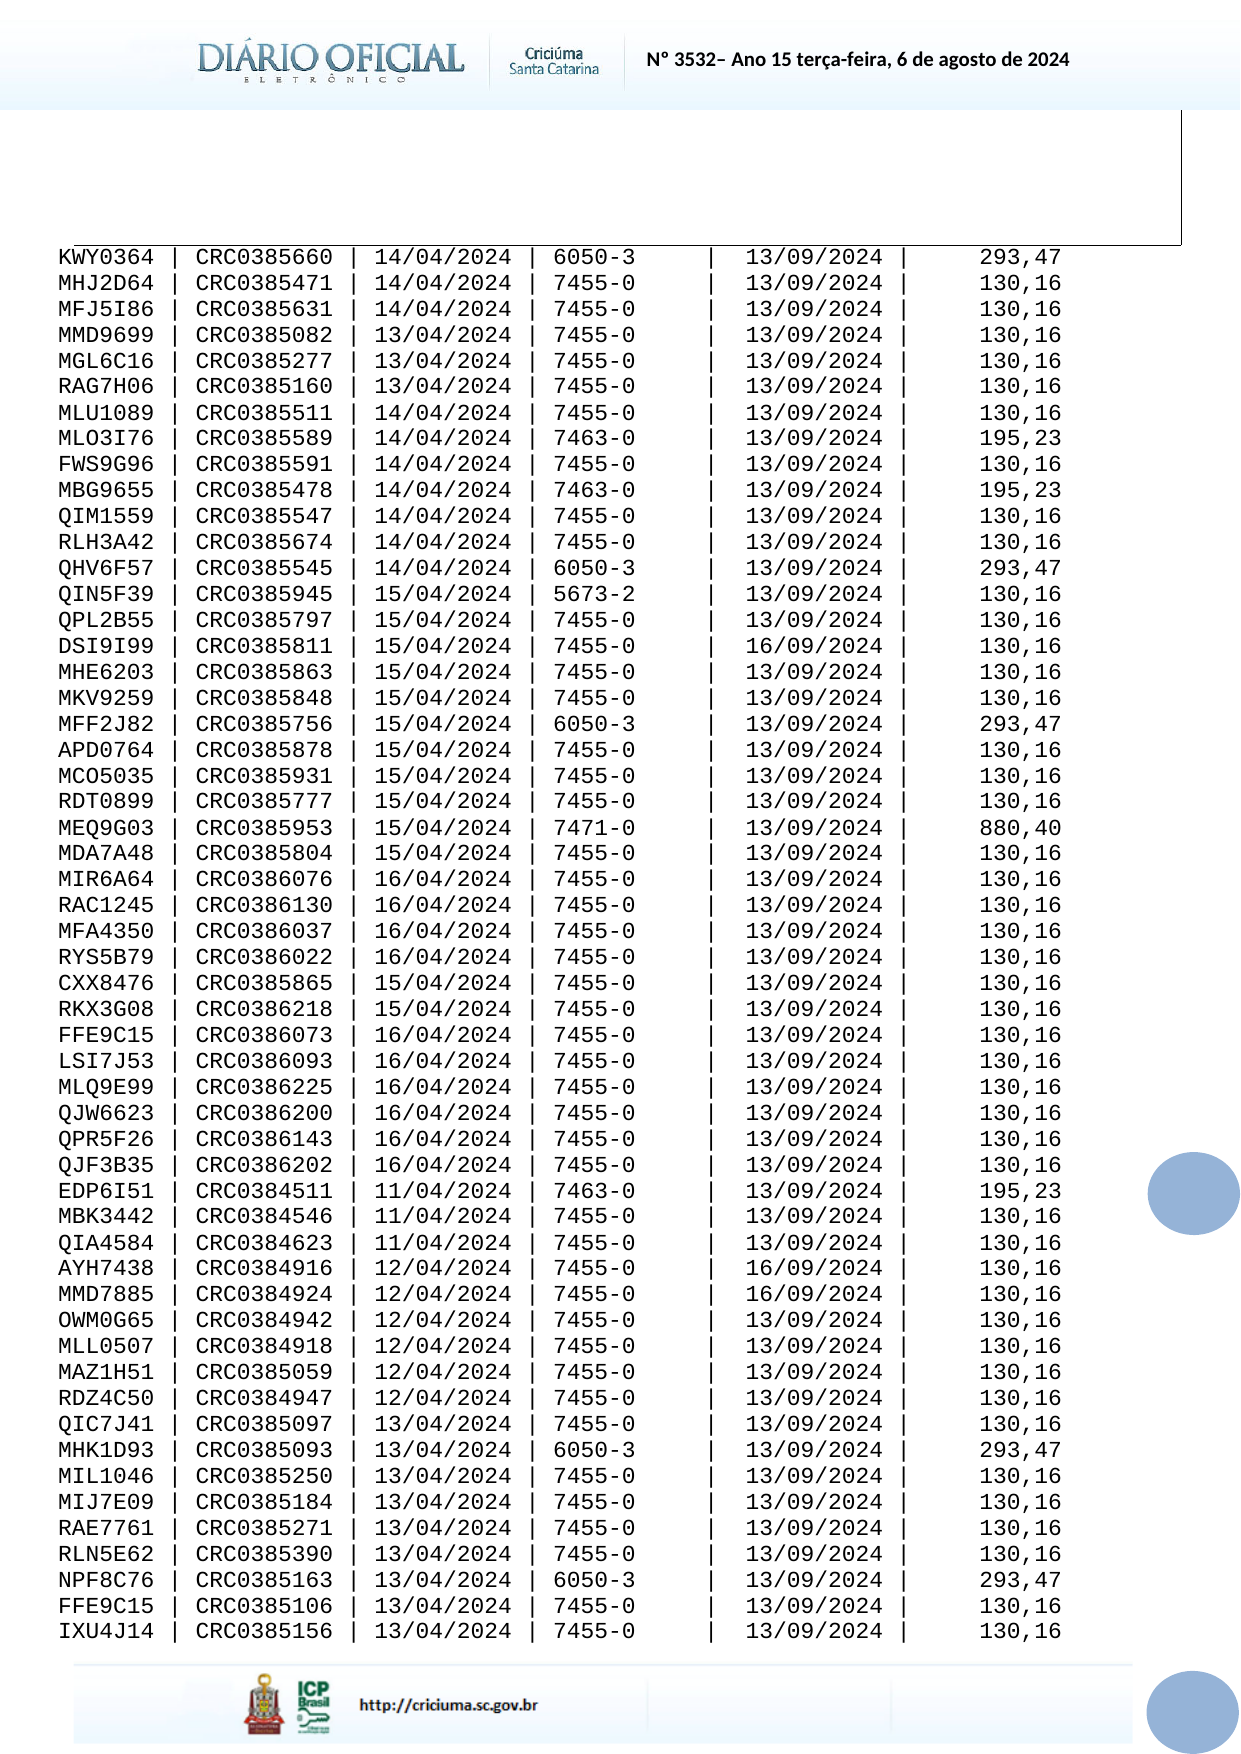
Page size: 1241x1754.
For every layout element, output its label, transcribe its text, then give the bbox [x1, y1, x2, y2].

text MFF2J82 | CRC0385756 | 15/04/2024 | 6050-3 | 13/09/2024 | 293,47 [44, 712, 1181, 738]
text RKX3G08 | CRC0386218 | 15/04/2024 | 7455-0 | 13/09/2024 | 130,16 [44, 997, 1181, 1023]
text RAE7761 | CRC0385271 | 13/04/2024 | 7455-0 | 13/09/2024 | 130,16 [44, 1516, 1181, 1542]
text MLL0507 | CRC0384918 | 12/04/2024 | 7455-0 | 13/09/2024 | 130,16 [44, 1334, 1181, 1361]
text MHK1D93 | CRC0385093 | 13/04/2024 | 6050-3 | 13/09/2024 | 293,47 [44, 1438, 1181, 1464]
text NPF8C76 | CRC0385163 | 13/04/2024 | 6050-3 | 13/09/2024 | 293,47 [44, 1568, 1181, 1594]
text QJF3B35 | CRC0386202 | 16/04/2024 | 7455-0 | 13/09/2024 | 130,16 [44, 1153, 1180, 1179]
text MLU1089 | CRC0385511 | 14/04/2024 | 7455-0 | 13/09/2024 | 130,16 [44, 401, 1181, 427]
text QIC7J41 | CRC0385097 | 13/04/2024 | 7455-0 | 13/09/2024 | 130,16 [44, 1412, 1181, 1438]
text EDP6I51 | CRC0384511 | 11/04/2024 | 7463-0 | 13/09/2024 | 195,23 [44, 1179, 1150, 1205]
text QIA4584 | CRC0384623 | 11/04/2024 | 7455-0 | 13/09/2024 | 130,16 [44, 1231, 1181, 1257]
text AYH7438 | CRC0384916 | 12/04/2024 | 7455-0 | 16/09/2024 | 130,16 [44, 1257, 1181, 1283]
text IXU4J14 | CRC0385156 | 13/04/2024 | 7455-0 | 13/09/2024 | 130,16 [44, 1620, 1181, 1646]
text RLH3A42 | CRC0385674 | 14/04/2024 | 7455-0 | 13/09/2024 | 130,16 [44, 531, 1181, 556]
text QHV6F57 | CRC0385545 | 14/04/2024 | 6050-3 | 13/09/2024 | 293,47 [44, 556, 1181, 582]
text RDZ4C50 | CRC0384947 | 12/04/2024 | 7455-0 | 13/09/2024 | 130,16 [44, 1386, 1181, 1412]
text MIJ7E09 | CRC0385184 | 13/04/2024 | 7455-0 | 13/09/2024 | 130,16 [44, 1490, 1181, 1516]
text MBG9655 | CRC0385478 | 14/04/2024 | 7463-0 | 13/09/2024 | 195,23 [44, 479, 1181, 504]
text QJW6623 | CRC0386200 | 16/04/2024 | 7455-0 | 13/09/2024 | 130,16 [44, 1101, 1181, 1127]
text QPR5F26 | CRC0386143 | 16/04/2024 | 7455-0 | 13/09/2024 | 130,16 [44, 1127, 1181, 1153]
text RLN5E62 | CRC0385390 | 13/04/2024 | 7455-0 | 13/09/2024 | 130,16 [44, 1542, 1181, 1568]
text QPL2B55 | CRC0385797 | 15/04/2024 | 7455-0 | 13/09/2024 | 130,16 [44, 608, 1181, 634]
text MEQ9G03 | CRC0385953 | 15/04/2024 | 7471-0 | 13/09/2024 | 880,40 [44, 816, 1181, 842]
text MHJ2D64 | CRC0385471 | 14/04/2024 | 7455-0 | 13/09/2024 | 130,16 [44, 271, 1181, 297]
text MBK3442 | CRC0384546 | 11/04/2024 | 7455-0 | 13/09/2024 | 130,16 [44, 1205, 1171, 1231]
text MMD9699 | CRC0385082 | 13/04/2024 | 7455-0 | 13/09/2024 | 130,16 [44, 323, 1181, 349]
text MIR6A64 | CRC0386076 | 16/04/2024 | 7455-0 | 13/09/2024 | 130,16 [44, 868, 1181, 894]
text MIL1046 | CRC0385250 | 13/04/2024 | 7455-0 | 13/09/2024 | 130,16 [44, 1464, 1181, 1490]
text FFE9C15 | CRC0385106 | 13/04/2024 | 7455-0 | 13/09/2024 | 130,16 [44, 1594, 1181, 1620]
text KWY0364 | CRC0385660 | 14/04/2024 | 6050-3 | 13/09/2024 | 293,47 [44, 245, 1181, 271]
text RDT0899 | CRC0385777 | 15/04/2024 | 7455-0 | 13/09/2024 | 130,16 [44, 790, 1181, 816]
text RAG7H06 | CRC0385160 | 13/04/2024 | 7455-0 | 13/09/2024 | 130,16 [44, 375, 1181, 401]
text FFE9C15 | CRC0386073 | 16/04/2024 | 7455-0 | 13/09/2024 | 130,16 [44, 1023, 1181, 1049]
text QIN5F39 | CRC0385945 | 15/04/2024 | 5673-2 | 13/09/2024 | 130,16 [44, 582, 1181, 608]
text MLQ9E99 | CRC0386225 | 16/04/2024 | 7455-0 | 13/09/2024 | 130,16 [44, 1075, 1181, 1101]
text MLO3I76 | CRC0385589 | 14/04/2024 | 7463-0 | 13/09/2024 | 195,23 [44, 427, 1181, 453]
text RAC1245 | CRC0386130 | 16/04/2024 | 7455-0 | 13/09/2024 | 130,16 [44, 894, 1181, 919]
text MAZ1H51 | CRC0385059 | 12/04/2024 | 7455-0 | 13/09/2024 | 130,16 [44, 1361, 1181, 1386]
text DSI9I99 | CRC0385811 | 15/04/2024 | 7455-0 | 16/09/2024 | 130,16 [44, 634, 1181, 660]
text RYS5B79 | CRC0386022 | 16/04/2024 | 7455-0 | 13/09/2024 | 130,16 [44, 946, 1181, 971]
text MMD7885 | CRC0384924 | 12/04/2024 | 7455-0 | 16/09/2024 | 130,16 [44, 1283, 1181, 1309]
text MDA7A48 | CRC0385804 | 15/04/2024 | 7455-0 | 13/09/2024 | 130,16 [44, 842, 1181, 868]
text LSI7J53 | CRC0386093 | 16/04/2024 | 7455-0 | 13/09/2024 | 130,16 [44, 1049, 1181, 1075]
text QIM1559 | CRC0385547 | 14/04/2024 | 7455-0 | 13/09/2024 | 130,16 [44, 504, 1181, 531]
text MFJ5I86 | CRC0385631 | 14/04/2024 | 7455-0 | 13/09/2024 | 130,16 [44, 297, 1181, 323]
text MHE6203 | CRC0385863 | 15/04/2024 | 7455-0 | 13/09/2024 | 130,16 [44, 660, 1181, 686]
text APD0764 | CRC0385878 | 15/04/2024 | 7455-0 | 13/09/2024 | 130,16 [44, 738, 1181, 764]
text FWS9G96 | CRC0385591 | 14/04/2024 | 7455-0 | 13/09/2024 | 130,16 [44, 453, 1181, 479]
text OWM0G65 | CRC0384942 | 12/04/2024 | 7455-0 | 13/09/2024 | 130,16 [44, 1309, 1181, 1334]
text MFA4350 | CRC0386037 | 16/04/2024 | 7455-0 | 13/09/2024 | 130,16 [44, 919, 1181, 946]
text MGL6C16 | CRC0385277 | 13/04/2024 | 7455-0 | 13/09/2024 | 130,16 [44, 349, 1181, 375]
text MKV9259 | CRC0385848 | 15/04/2024 | 7455-0 | 13/09/2024 | 130,16 [44, 686, 1181, 712]
text CXX8476 | CRC0385865 | 15/04/2024 | 7455-0 | 13/09/2024 | 130,16 [44, 971, 1181, 997]
text MCO5035 | CRC0385931 | 15/04/2024 | 7455-0 | 13/09/2024 | 130,16 [44, 764, 1181, 790]
